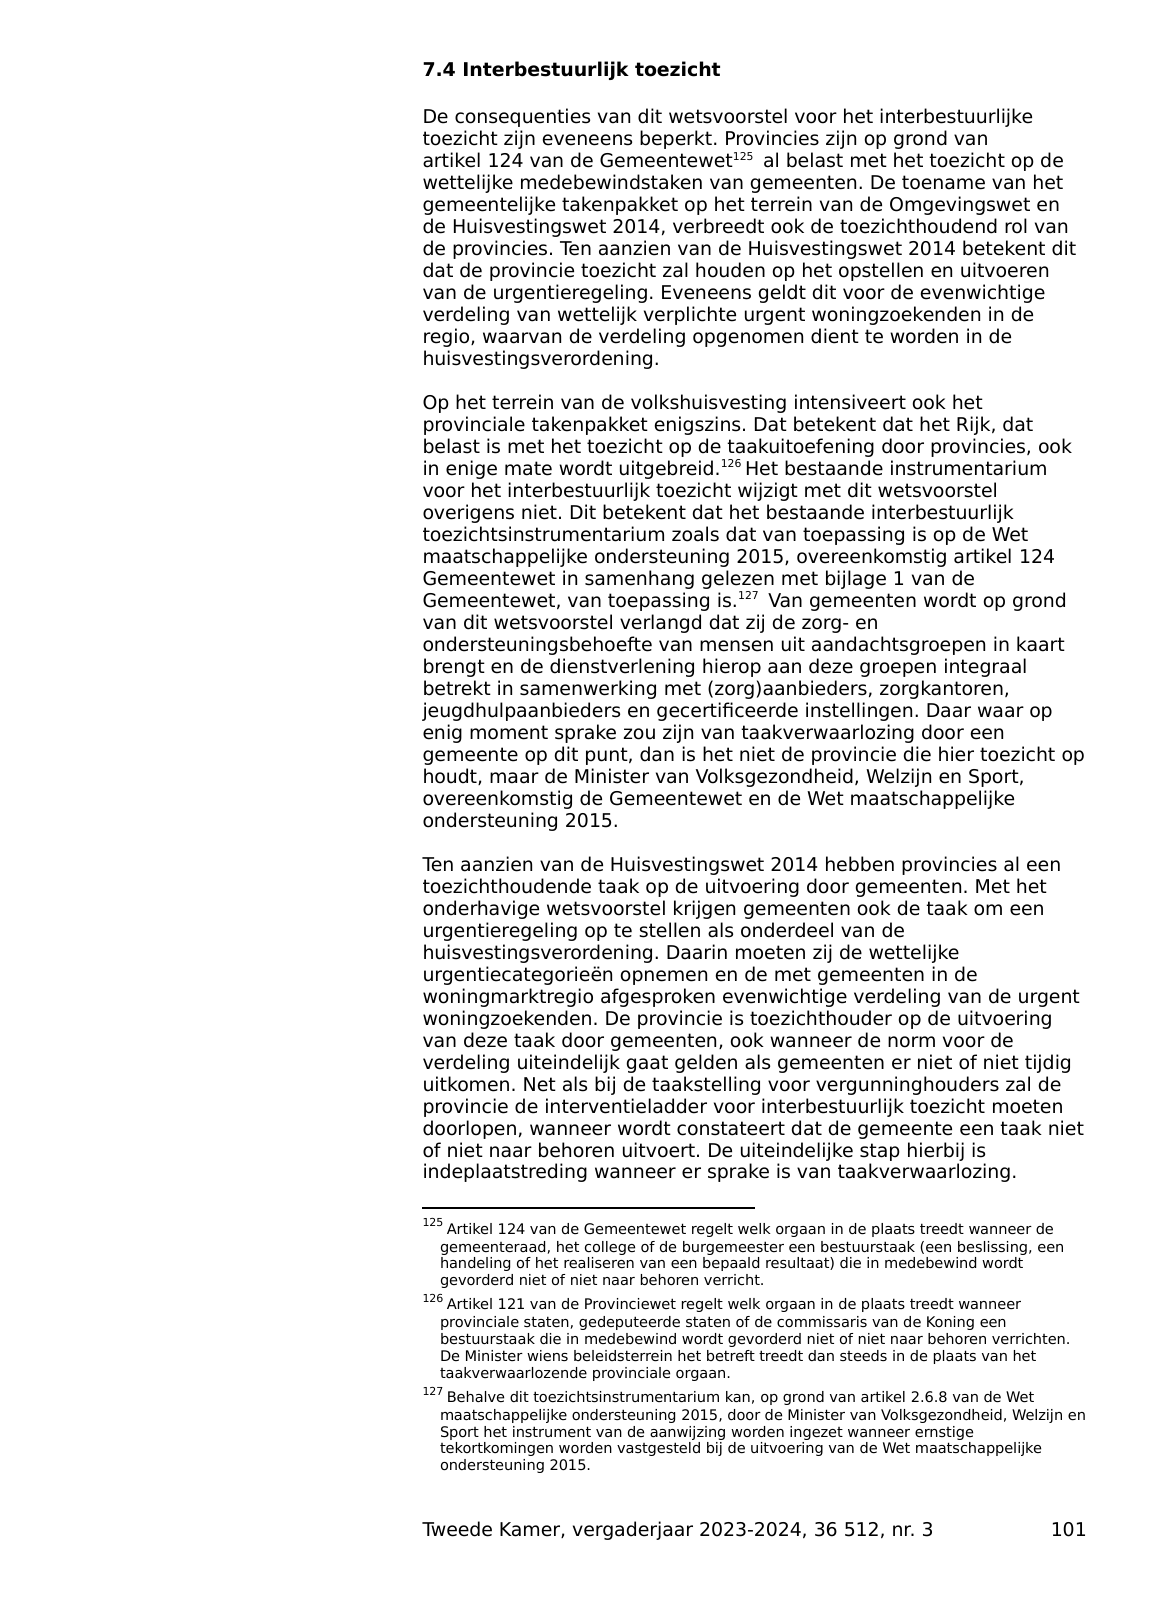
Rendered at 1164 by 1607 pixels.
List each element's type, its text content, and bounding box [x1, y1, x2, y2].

text Artikel 121 van de Provinciewet regelt welk orgaan in de plaats treedt wanneer provinciale staten, gedeputeerde staten of de commissaris van de Koning een bestuurstaak die in medebewind wordt gevorderd niet of niet naar behoren verrichten. De Minister wiens beleidsterrein het betreft treedt dan steeds in de plaats van het taakverwaarlozende provinciale orgaan. [422, 1292, 1087, 1382]
text Behalve dit toezichtsinstrumentarium kan, op grond van artikel 2.6.8 van de Wet maatschappelijke ondersteuning 2015, door de Minister van Volksgezondheid, Welzijn en Sport het instrument van de aanwijzing worden ingezet wanneer ernstige tekortkomingen worden vastgesteld bij de uitvoering van de Wet maatschappelijke ondersteuning 2015. [422, 1385, 1087, 1474]
text Ten aanzien van de Huisvestingswet 2014 hebben provincies al een toezichthoudende taak op de uitvoering door gemeenten. Met het onderhavige wetsvoorstel krijgen gemeenten ook de taak om een urgentieregeling op te stellen als onderdeel van de huisvestingsverordening. Daarin moeten zij de wettelijke urgentiecategorieën opnemen en de met gemeenten in de woningmarktregio afgesproken evenwichtige verdeling van de urgent woningzoekenden. De provincie is toezichthouder op de uitvoering van deze taak door gemeenten, ook wanneer de norm voor de verdeling uiteindelijk gaat gelden als gemeenten er niet of niet tijdig uitkomen. Net als bij de taakstelling voor vergunninghouders zal de provincie de interventieladder voor interbestuurlijk toezicht moeten doorlopen, wanneer wordt constateert dat de gemeente een taak niet of niet naar behoren uitvoert. De uiteindelijke stap hierbij is indeplaatstreding wanneer er sprake is van taakverwaarlozing. [422, 854, 1087, 1183]
text De consequenties van dit wetsvoorstel voor het interbestuurlijke toezicht zijn eveneens beperkt. Provincies zijn op grond van artikel 124 van de Gemeentewet al belast met het toezicht op de wettelijke medebewindstaken van gemeenten. De toename van het gemeentelijke takenpakket op het terrein van de Omgevingswet en de Huisvestingswet 2014, verbreedt ook de toezichthoudend rol van de provincies. Ten aanzien van de Huisvestingswet 2014 betekent dit dat de provincie toezicht zal houden op het opstellen en uitvoeren van de urgentieregeling. Eveneens geldt dit voor de evenwichtige verdeling van wettelijk verplichte urgent woningzoekenden in de regio, waarvan de verdeling opgenomen dient te worden in de huisvestingsverordening. [422, 106, 1087, 370]
subtitle 7.4 Interbestuurlijk toezicht [422, 59, 1087, 81]
text Op het terrein van de volkshuisvesting intensiveert ook het provinciale takenpakket enigszins. Dat betekent dat het Rijk, dat belast is met het toezicht op de taakuitoefening door provincies, ook in enige mate wordt uitgebreid.Het bestaande instrumentarium voor het interbestuurlijk toezicht wijzigt met dit wetsvoorstel overigens niet. Dit betekent dat het bestaande interbestuurlijk toezichtsinstrumentarium zoals dat van toepassing is op de Wet maatschappelijke ondersteuning 2015, overeenkomstig artikel 124 Gemeentewet in samenhang gelezen met bijlage 1 van de Gemeentewet, van toepassing is. Van gemeenten wordt op grond van dit wetsvoorstel verlangd dat zij de zorg- en ondersteuningsbehoefte van mensen uit aandachtsgroepen in kaart brengt en de dienstverlening hierop aan deze groepen integraal betrekt in samenwerking met (zorg)aanbieders, zorgkantoren, jeugdhulpaanbieders en gecertificeerde instellingen. Daar waar op enig moment sprake zou zijn van taakverwaarlozing door een gemeente op dit punt, dan is het niet de provincie die hier toezicht op houdt, maar de Minister van Volksgezondheid, Welzijn en Sport, overeenkomstig de Gemeentewet en de Wet maatschappelijke ondersteuning 2015. [422, 392, 1087, 832]
text Artikel 124 van de Gemeentewet regelt welk orgaan in de plaats treedt wanneer de gemeenteraad, het college of de burgemeester een bestuurstaak (een beslissing, een handeling of het realiseren van een bepaald resultaat) die in medebewind wordt gevorderd niet of niet naar behoren verricht. [422, 1217, 1087, 1289]
